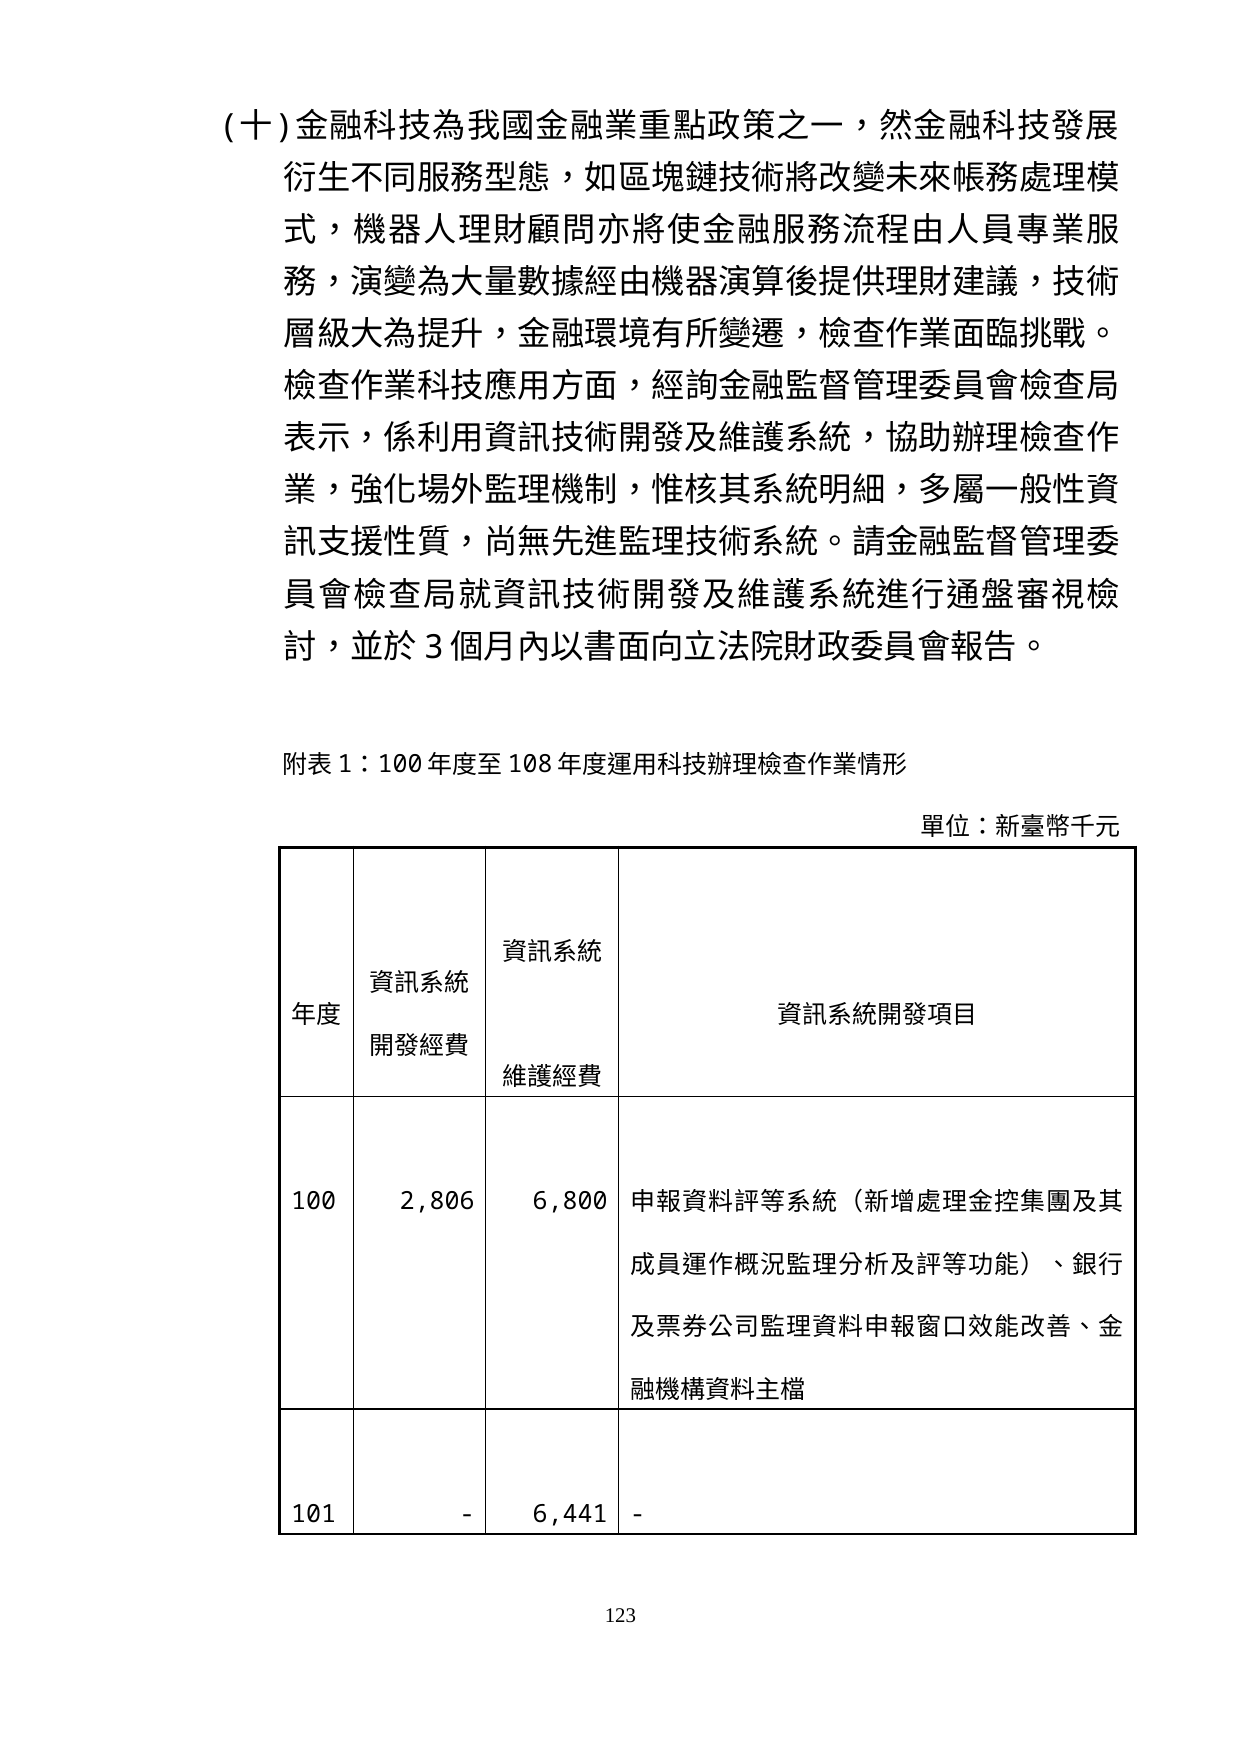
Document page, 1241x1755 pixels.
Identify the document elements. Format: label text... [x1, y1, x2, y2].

table_cell 101 [281, 1410, 353, 1533]
table_cell 6,441 [486, 1410, 618, 1533]
table_header 資訊系統 開發經費 [354, 849, 485, 1096]
table_cell 6,800 [486, 1097, 618, 1408]
text (十)金融科技為我國金融業重點政策之一，然金融科技發展衍生不同服務型態，如區塊鏈技術將改變未來帳務處理模式，機器人理財顧問亦將使金融服務流程由人員專業服務，演變為大量數據經由機器演算後提供理財建議，技術層級大為提升，金融環境有所變遷，檢查作業面臨挑戰。檢查作業科技應用方面，經詢金融監督管理委員會檢查局表示，係利用資訊技術開發及維護系統，協助辦理檢查作業，強化場外監理機制，惟核其系統明細，多屬一般性資訊支援性質，尚無先進監理技術系統。請金融監督管理委員會檢查局就資訊技術開發及維護系統進行通盤審視檢討，並於3個月內以書面向立法院財政委員會報告。 [218, 96, 1120, 668]
text 單位：新臺幣千元 [120, 783, 1120, 846]
table_cell 申報資料評等系統（新增處理金控集團及其成員運作概況監理分析及評等功能）、銀行及票券公司監理資料申報窗口效能改善、金融機構資料主檔 [619, 1097, 1134, 1408]
table_header 資訊系統開發項目 [619, 849, 1134, 1096]
table_header 年度 [281, 849, 353, 1096]
table_cell 100 [281, 1097, 353, 1408]
text 附表1：100年度至108年度運用科技辦理檢查作業情形 [282, 721, 1120, 783]
table_cell - [354, 1410, 485, 1533]
table_cell 2,806 [354, 1097, 485, 1408]
table_header 資訊系統 維護經費 [486, 849, 618, 1096]
table_cell - [619, 1410, 1134, 1533]
